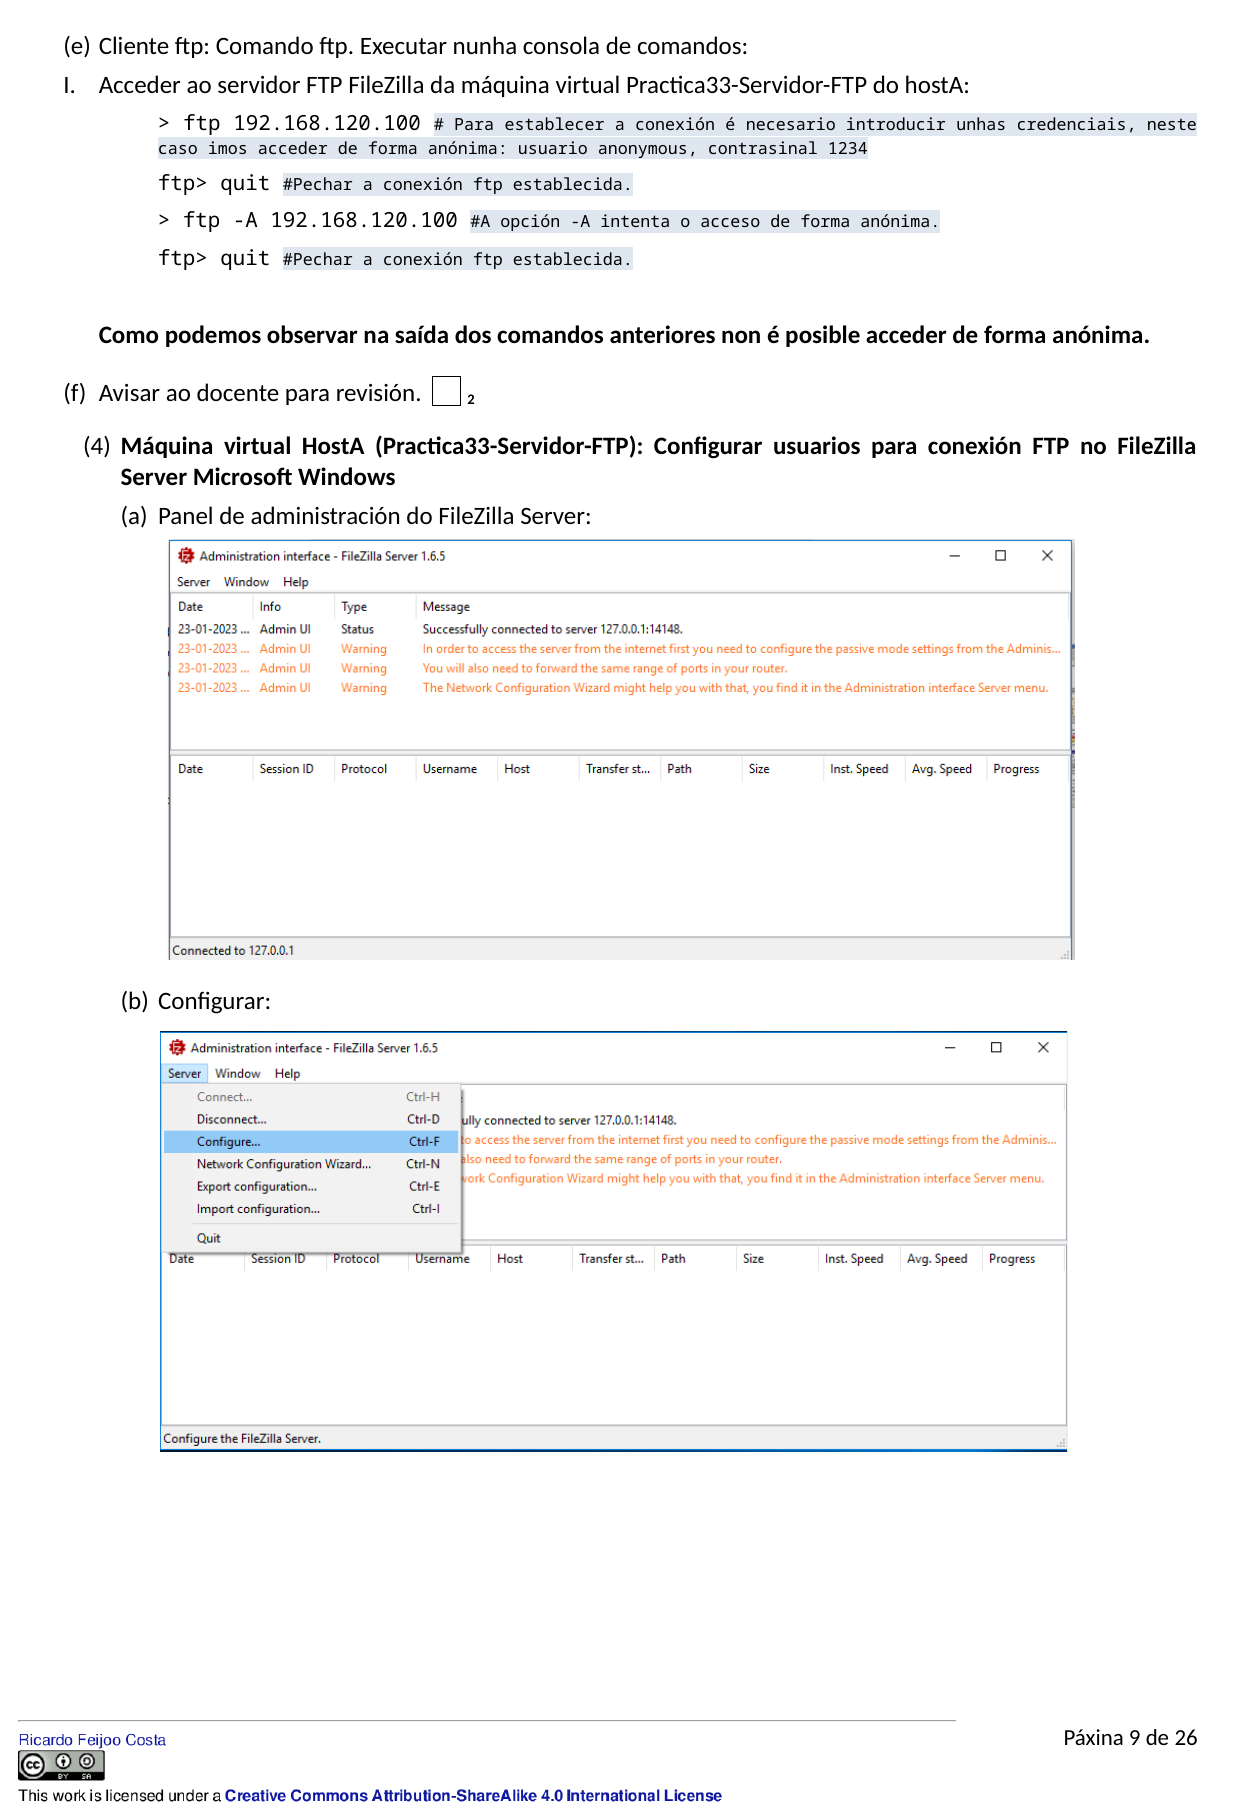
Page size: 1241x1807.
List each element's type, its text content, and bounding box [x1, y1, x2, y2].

picture [8, 1715, 957, 1806]
list ftp> quit #Pechar a conexión ftp establecida. [122, 168, 1197, 197]
list Avisar ao docente para revisión. 2 [63, 377, 1197, 408]
picture [160, 1031, 1068, 1452]
list > ftp 192.168.120.100 # Para establecer a conexión é necesario introducir unhas credenciais, neste caso imos acceder de forma anónima: usuario anonymous, contrasinal 1234 [122, 108, 1197, 159]
list Como podemos observar na saída dos comandos anteriores non é posible acceder de forma anónima. [63, 319, 1197, 350]
list > ftp -A 192.168.120.100 #A opción -A intenta o acceso de forma anónima. [122, 206, 1197, 234]
list ftp> quit #Pechar a conexión ftp establecida. [122, 243, 1197, 271]
list Configurar: [120, 985, 1197, 1016]
list Acceder ao servidor FTP FileZilla da máquina virtual Practica33-Servidor-FTP do hostA: [63, 69, 1197, 100]
list Panel de administración do FileZilla Server: [120, 500, 1197, 531]
list Máquina virtual HostA (Practica33-Servidor-FTP): Configurar usuarios para conexión FTP no FileZilla Server Microsoft Windows [83, 431, 1197, 492]
picture [167, 539, 1075, 960]
list Cliente ftp: Comando ftp. Executar nunha consola de comandos: [63, 30, 1197, 60]
